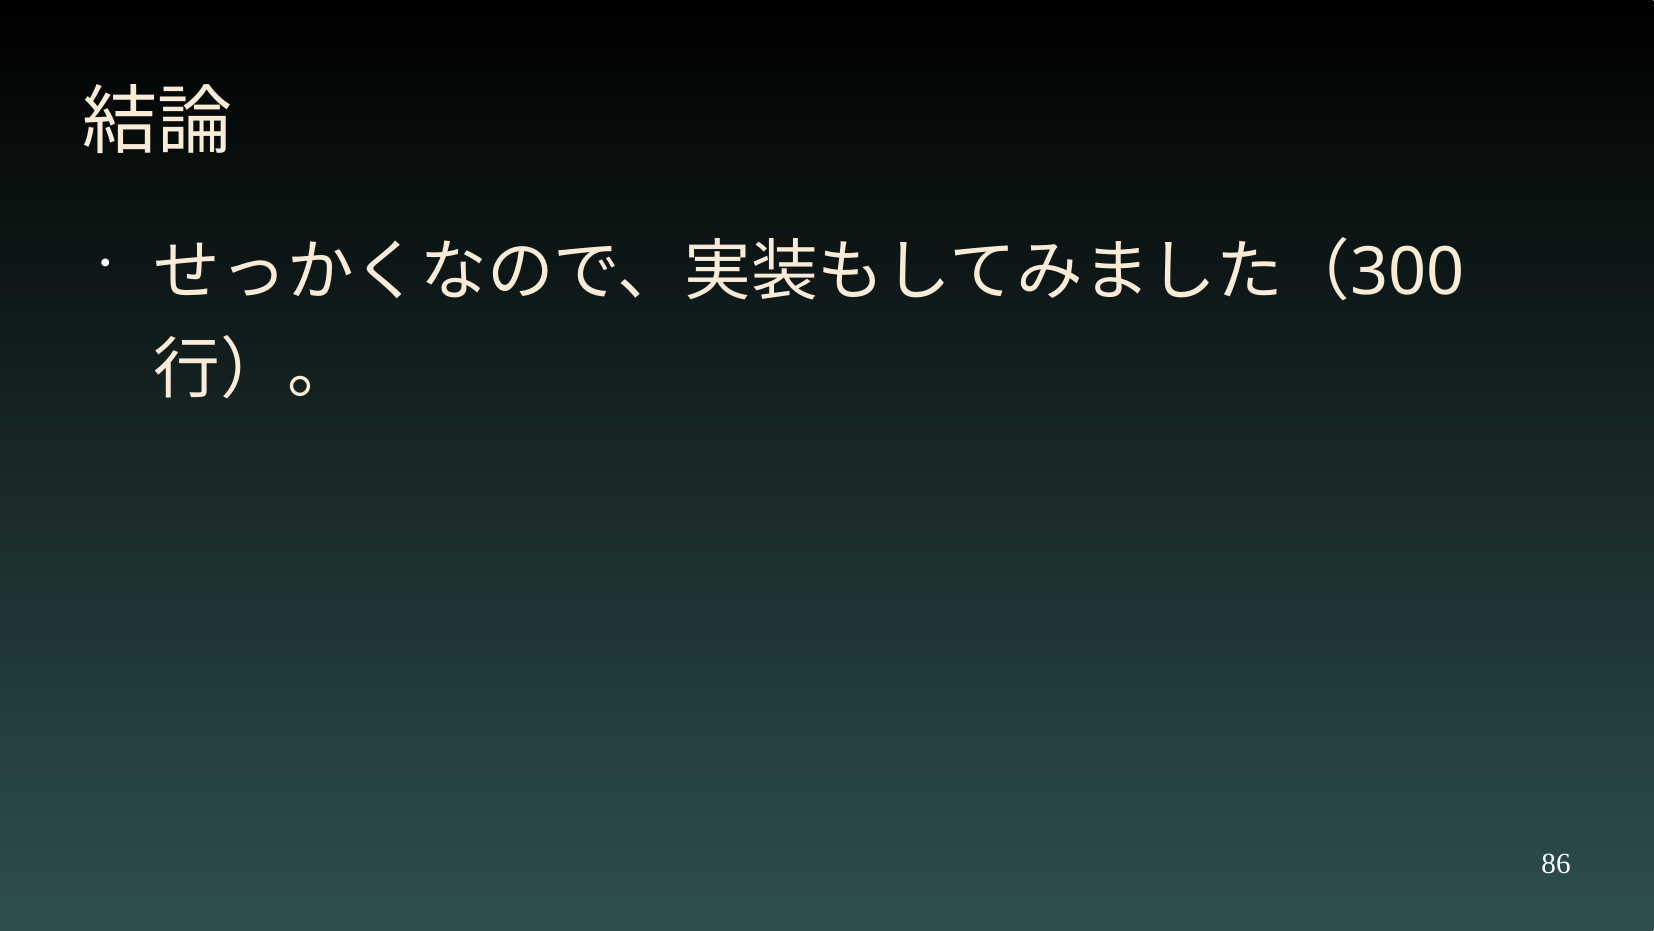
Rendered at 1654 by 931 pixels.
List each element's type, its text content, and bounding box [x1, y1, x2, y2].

list せっかくなので、実装もしてみました（300行）。 [82, 217, 1571, 898]
title 結論 [82, 37, 969, 193]
